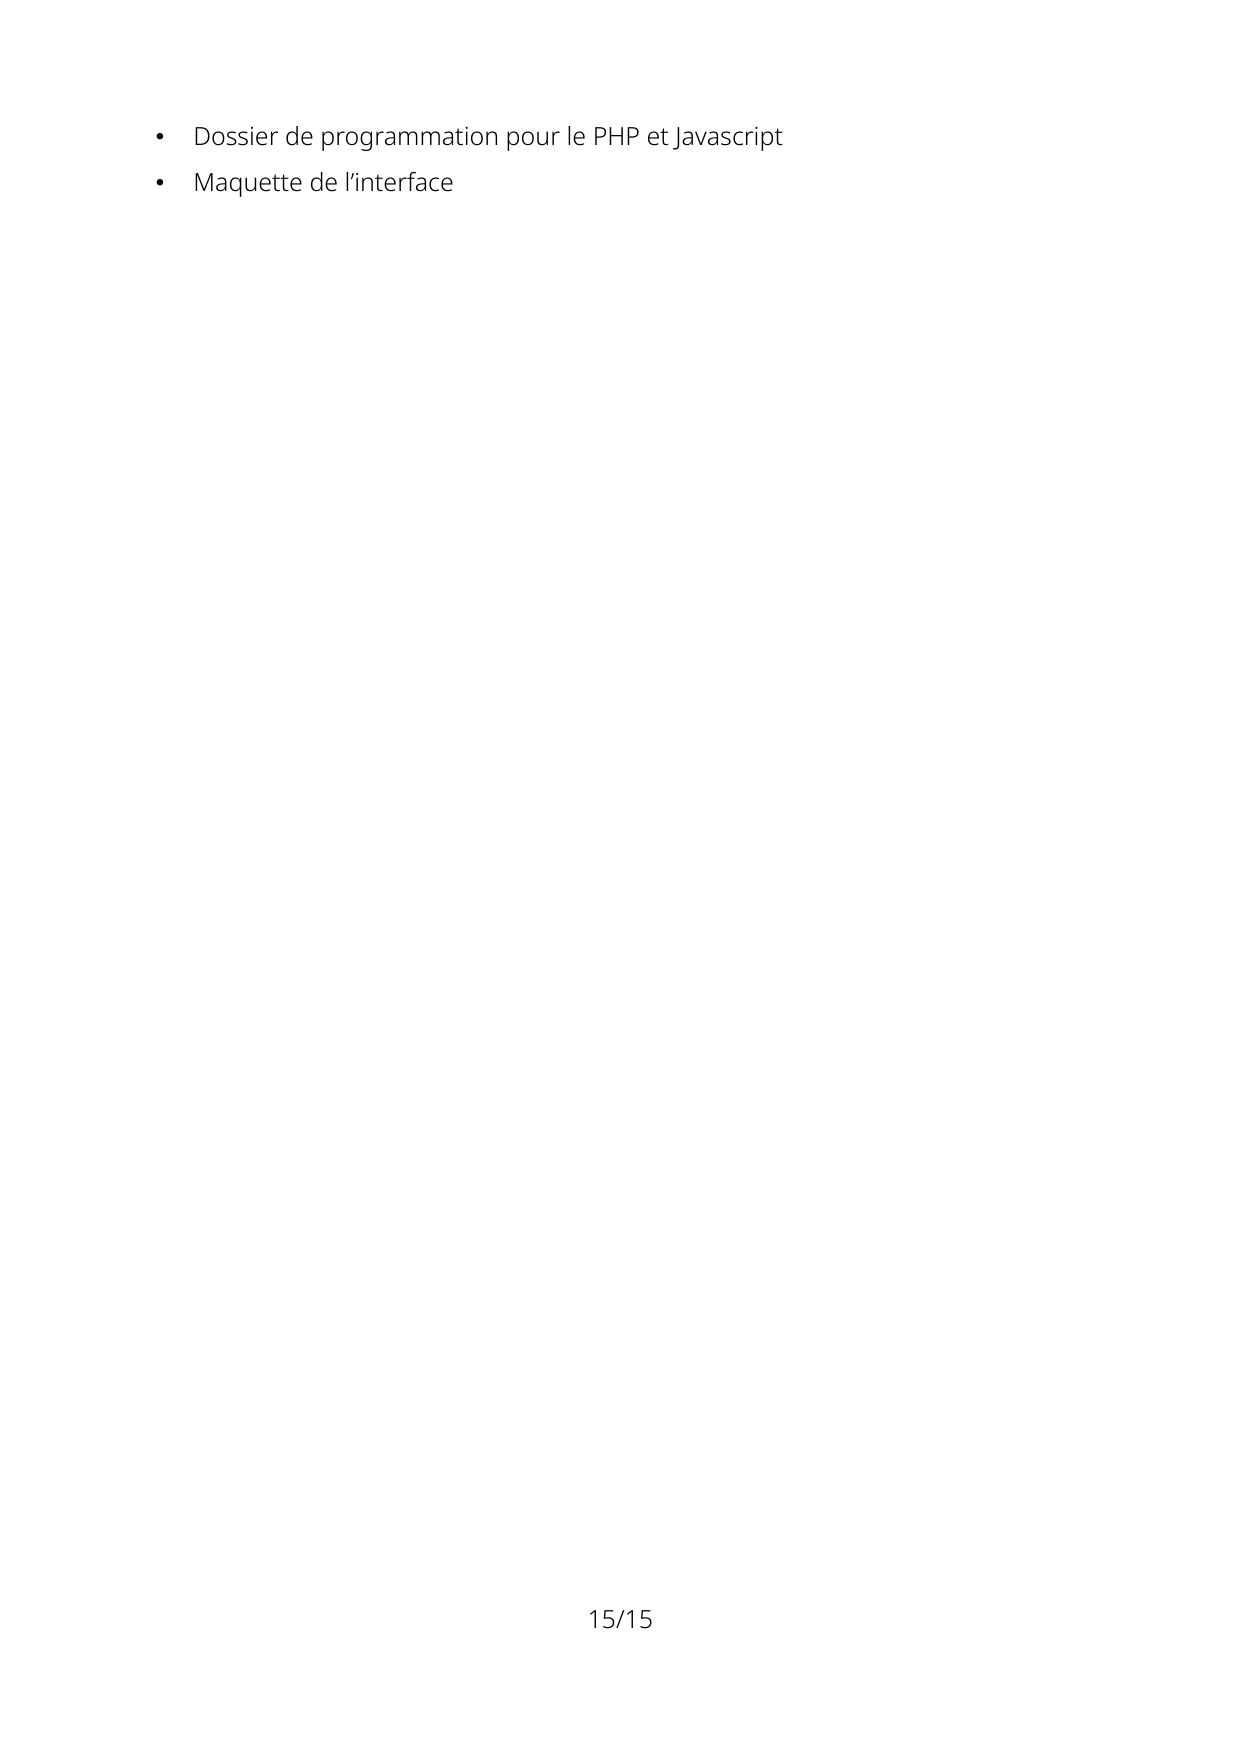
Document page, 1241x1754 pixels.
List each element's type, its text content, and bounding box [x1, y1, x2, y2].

list Dossier de programmation pour le PHP et Javascript [156, 118, 1122, 152]
list Maquette de l’interface [156, 165, 1122, 199]
